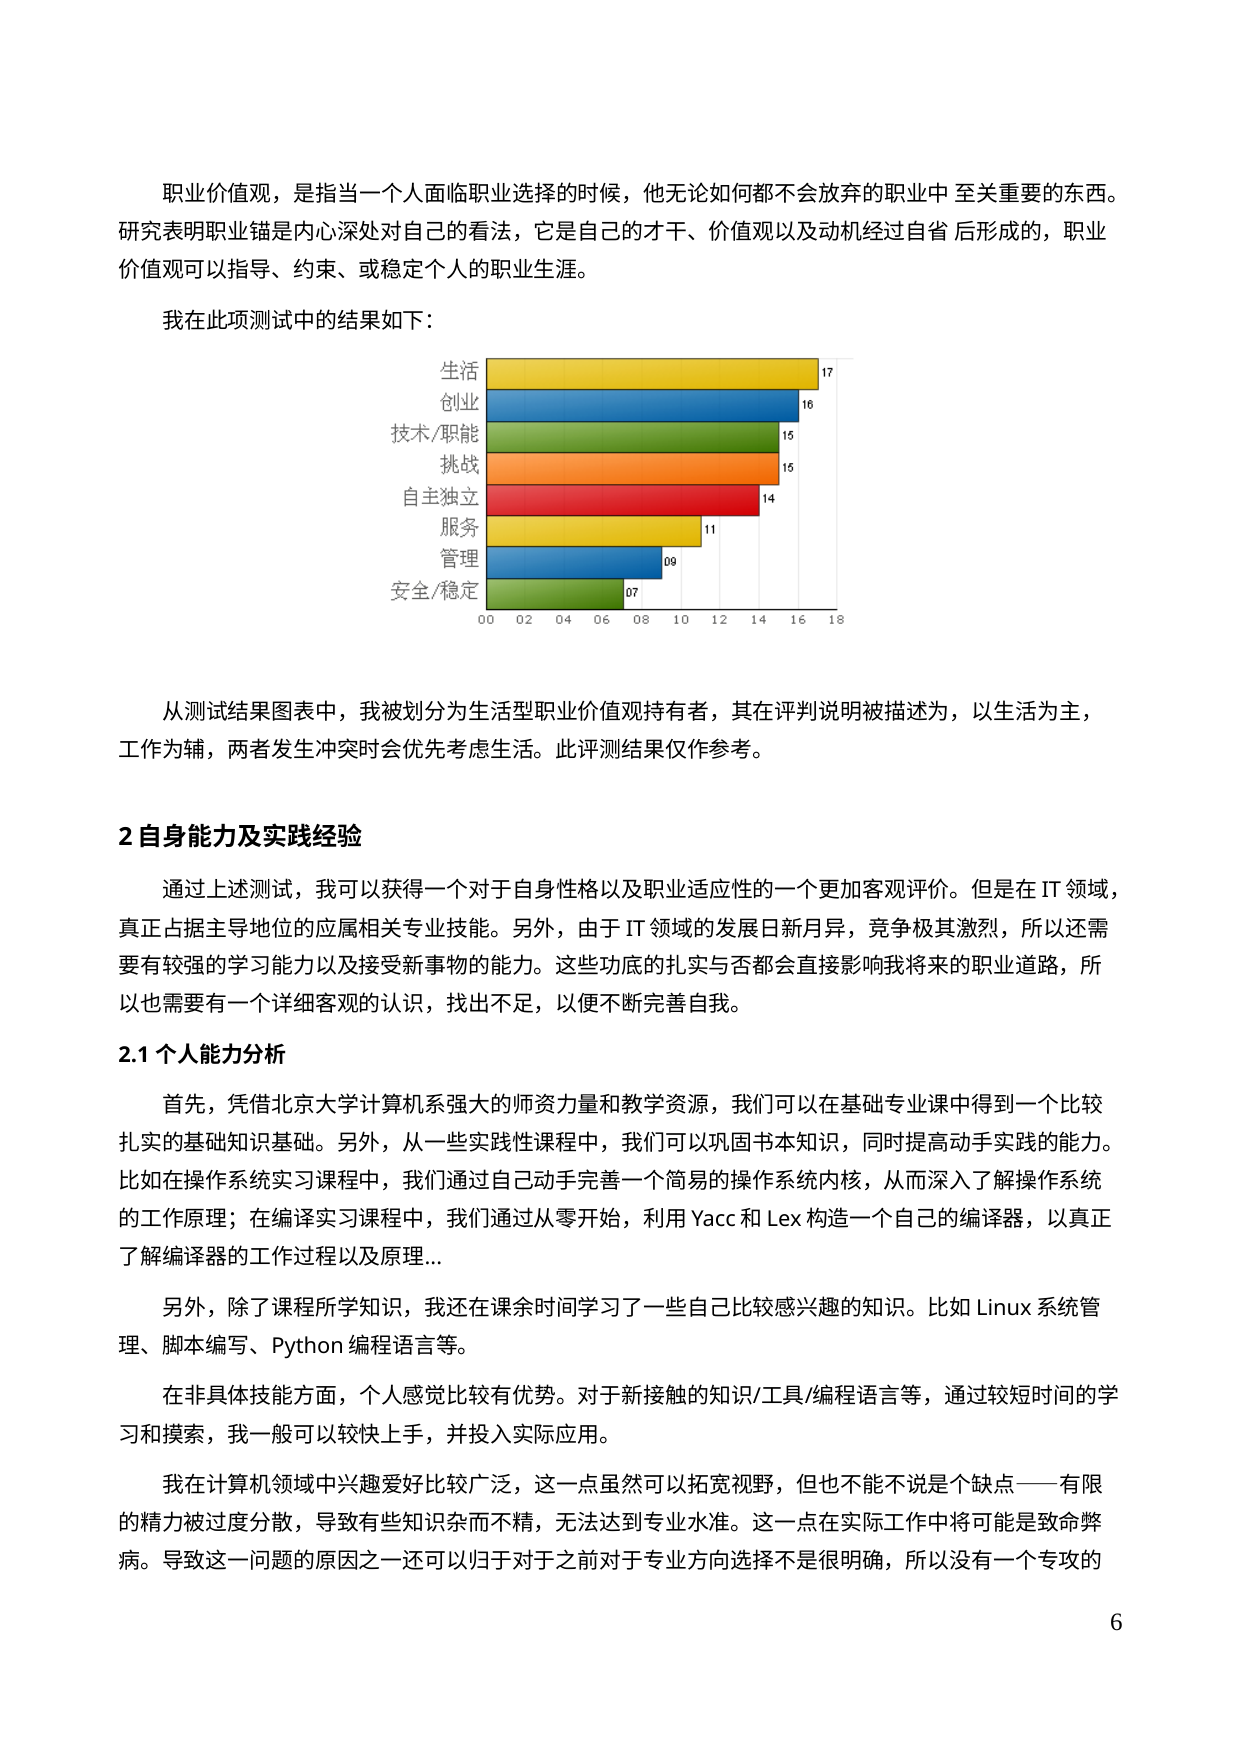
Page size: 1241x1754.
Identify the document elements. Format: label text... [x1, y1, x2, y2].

picture [385, 353, 855, 640]
text 另外，除了课程所学知识，我还在课余时间学习了一些自己比较感兴趣的知识。比如Linux系统管理、脚本编写、Python编程语言等。 [118, 1290, 1122, 1360]
text 2自身能力及实践经验 [118, 817, 1122, 853]
text 从测试结果图表中，我被划分为生活型职业价值观持有者，其在评判说明被描述为，以生活为主，工作为辅，两者发生冲突时会优先考虑生活。此评测结果仅作参考。 [118, 694, 1122, 763]
text 我在此项测试中的结果如下： [118, 303, 1122, 334]
text 职业价值观，是指当一个人面临职业选择的时候，他无论如何都不会放弃的职业中 至关重要的东西。研究表明职业锚是内心深处对自己的看法，它是自己的才干、价值观以及动机经过自省 后形成的，职业价值观可以指导、约束、或稳定个人的职业生涯。 [118, 176, 1122, 284]
text 我在计算机领域中兴趣爱好比较广泛，这一点虽然可以拓宽视野，但也不能不说是个缺点——有限的精力被过度分散，导致有些知识杂而不精，无法达到专业水准。这一点在实际工作中将可能是致命弊病。导致这一问题的原因之一还可以归于对于之前对于专业方向选择不是很明确，所以没有一个专攻的 [118, 1467, 1122, 1574]
text 在非具体技能方面，个人感觉比较有优势。对于新接触的知识/工具/编程语言等，通过较短时间的学习和摸索，我一般可以较快上手，并投入实际应用。 [118, 1378, 1122, 1448]
text 首先，凭借北京大学计算机系强大的师资力量和教学资源，我们可以在基础专业课中得到一个比较扎实的基础知识基础。另外，从一些实践性课程中，我们可以巩固书本知识，同时提高动手实践的能力。比如在操作系统实习课程中，我们通过自己动手完善一个简易的操作系统内核，从而深入了解操作系统的工作原理；在编译实习课程中，我们通过从零开始，利用Yacc和Lex构造一个自己的编译器，以真正了解编译器的工作过程以及原理... [118, 1087, 1122, 1271]
text 2.1 个人能力分析 [118, 1037, 1122, 1069]
text 通过上述测试，我可以获得一个对于自身性格以及职业适应性的一个更加客观评价。但是在IT领域，真正占据主导地位的应属相关专业技能。另外，由于IT领域的发展日新月异，竞争极其激烈，所以还需要有较强的学习能力以及接受新事物的能力。这些功底的扎实与否都会直接影响我将来的职业道路，所以也需要有一个详细客观的认识，找出不足，以便不断完善自我。 [118, 872, 1122, 1018]
